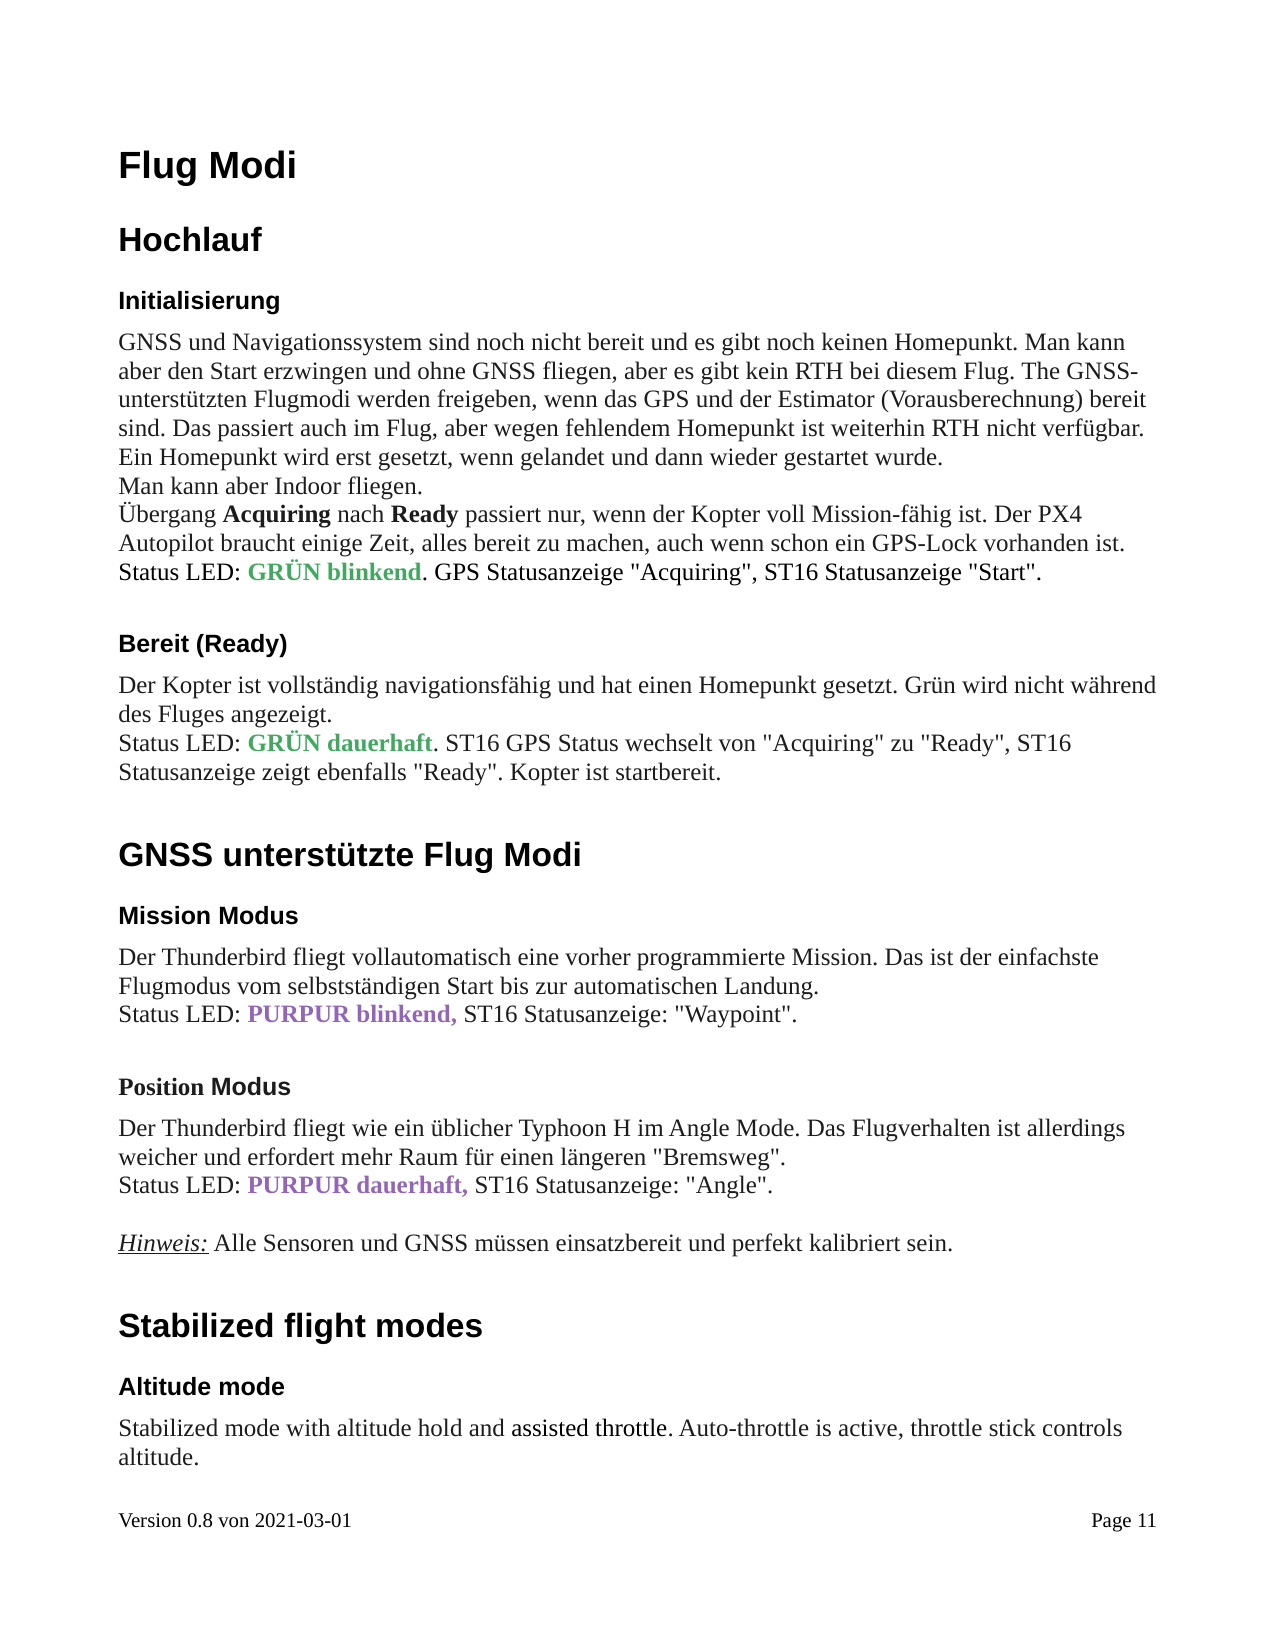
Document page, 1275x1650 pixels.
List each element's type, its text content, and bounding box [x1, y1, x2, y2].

subtitle Mission Modus [118, 901, 1157, 929]
subtitle Hochlauf [118, 220, 1157, 259]
text Übergang Acquiring nach Ready passiert nur, wenn der Kopter voll Mission-fähig ist. Der PX4 Autopilot braucht einige Zeit, alles bereit zu machen, auch wenn schon ein GPS-Lock vorhanden ist. [118, 499, 1157, 557]
text GNSS und Navigationssystem sind noch nicht bereit und es gibt noch keinen Homepunkt. Man kann aber den Start erzwingen und ohne GNSS fliegen, aber es gibt kein RTH bei diesem Flug. The GNSS-unterstützten Flugmodi werden freigeben, wenn das GPS und der Estimator (Vorausberechnung) bereit sind. Das passiert auch im Flug, aber wegen fehlendem Homepunkt ist weiterhin RTH nicht verfügbar. Ein Homepunkt wird erst gesetzt, wenn gelandet und dann wieder gestartet wurde. [118, 327, 1157, 471]
text Der Thunderbird fliegt vollautomatisch eine vorher programmierte Mission. Das ist der einfachste Flugmodus vom selbstständigen Start bis zur automatischen Landung. Status LED: PURPUR blinkend, ST16 Statusanzeige: "Waypoint". [118, 942, 1157, 1028]
subtitle Altitude mode [118, 1372, 1157, 1401]
text Der Kopter ist vollständig navigationsfähig und hat einen Homepunkt gesetzt. Grün wird nicht während des Fluges angezeigt. [118, 670, 1157, 728]
text Status LED: GRÜN dauerhaft. ST16 GPS Status wechselt von "Acquiring" zu "Ready", ST16 Statusanzeige zeigt ebenfalls "Ready". Kopter ist startbereit. [118, 728, 1157, 785]
text Stabilized mode with altitude hold and assisted throttle. Auto-throttle is active, throttle stick controls altitude. [118, 1413, 1157, 1471]
text Man kann aber Indoor fliegen. [118, 471, 1157, 499]
subtitle Flug Modi [118, 143, 1157, 187]
text Hinweis: Alle Sensoren und GNSS müssen einsatzbereit und perfekt kalibriert sein. [118, 1199, 1157, 1257]
subtitle Initialisierung [118, 286, 1157, 314]
subtitle Bereit (Ready) [118, 629, 1157, 658]
text Status LED: GRÜN blinkend. GPS Statusanzeige "Acquiring", ST16 Statusanzeige "Start". [118, 557, 1157, 586]
subtitle Position Modus [118, 1043, 1157, 1100]
text Der Thunderbird fliegt wie ein üblicher Typhoon H im Angle Mode. Das Flugverhalten ist allerdings weicher und erfordert mehr Raum für einen längeren "Bremsweg". Status LED: PURPUR dauerhaft, ST16 Statusanzeige: "Angle". [118, 1113, 1157, 1199]
subtitle Stabilized flight modes [118, 1306, 1157, 1345]
subtitle GNSS unterstützte Flug Modi [118, 835, 1157, 874]
